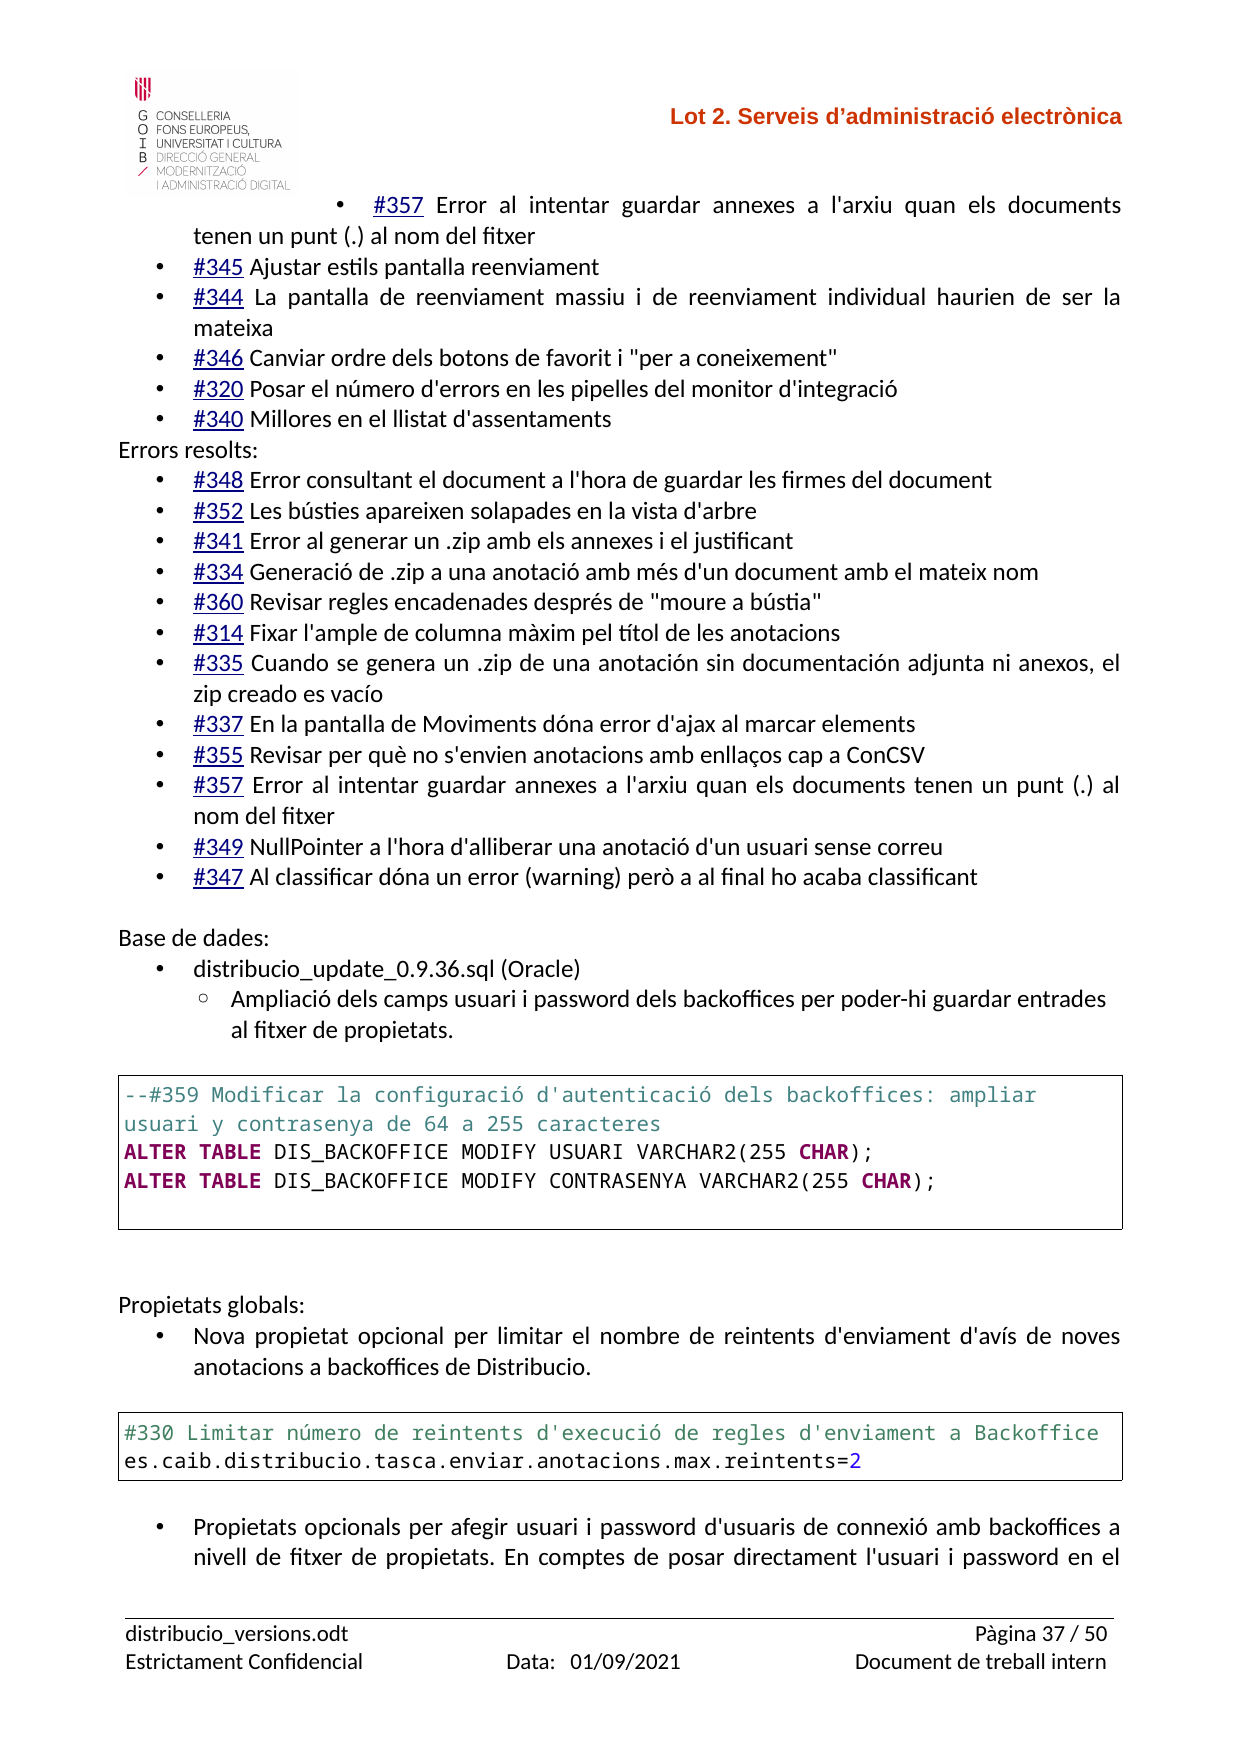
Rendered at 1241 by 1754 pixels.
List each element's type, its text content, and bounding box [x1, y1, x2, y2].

list #348 Error consultant el document a l'hora de guardar les firmes del document [156, 464, 1122, 495]
list Ampliació dels camps usuari i password dels backoffices per poder-hi guardar entrades al fitxer de propietats. [193, 983, 1122, 1044]
picture [126, 70, 299, 197]
list Propietats opcionals per afegir usuari i password d'usuaris de connexió amb backoffices a nivell de fitxer de propietats. En comptes de posar directament l'usuari i password en el [156, 1511, 1122, 1572]
list #347 Al classificar dóna un error (warning) però a al final ho acaba classificant [156, 861, 1122, 892]
list #334 Generació de .zip a una anotació amb més d'un document amb el mateix nom [156, 556, 1122, 586]
list #337 En la pantalla de Moviments dóna error d'ajax al marcar elements [156, 708, 1122, 739]
list #320 Posar el número d'errors en les pipelles del monitor d'integració [156, 373, 1122, 403]
list #345 Ajustar estils pantalla reenviament [156, 251, 1122, 281]
list #352 Les bústies apareixen solapades en la vista d'arbre [156, 495, 1122, 525]
list #357 Error al intentar guardar annexes a l'arxiu quan els documents tenen un punt (.) al nom del fitxer [156, 769, 1122, 831]
table_header --#359 Modificar la configuració d'autenticació dels backoffices: ampliar usuari y contrasenya de 64 a 255 caracteres ALTER TABLE DIS_BACKOFFICE MODIFY USUARI VARCHAR2(255 CHAR); ALTER TABLE DIS_BACKOFFICE MODIFY CONTRASENYA VARCHAR2(255 CHAR); [119, 1076, 1122, 1228]
list #346 Canviar ordre dels botons de favorit i "per a coneixement" [156, 342, 1122, 373]
list #341 Error al generar un .zip amb els annexes i el justificant [156, 525, 1122, 556]
text Propietats globals: [118, 1290, 1122, 1320]
list #360 Revisar regles encadenades després de "moure a bústia" [156, 586, 1122, 617]
text Errors resolts: [118, 434, 1122, 464]
list #335 Cuando se genera un .zip de una anotación sin documentación adjunta ni anexos, el zip creado es vacío [156, 647, 1122, 708]
list #344 La pantalla de reenviament massiu i de reenviament individual haurien de ser la mateixa [156, 281, 1122, 342]
list #355 Revisar per què no s'envien anotacions amb enllaços cap a ConCSV [156, 739, 1122, 769]
list #357 Error al intentar guardar annexes a l'arxiu quan els documents tenen un punt (.) al nom del fitxer [156, 190, 1122, 251]
list #314 Fixar l'ample de columna màxim pel títol de les anotacions [156, 617, 1122, 647]
list distribucio_update_0.9.36.sql (Oracle) [156, 953, 1122, 983]
list #349 NullPointer a l'hora d'alliberar una anotació d'un usuari sense correu [156, 831, 1122, 861]
text Base de dades: [118, 922, 1122, 953]
table_header #330 Limitar número de reintents d'execució de regles d'enviament a Backoffice es.caib.distribucio.tasca.enviar.anotacions.max.reintents=2 [119, 1413, 1122, 1480]
list #340 Millores en el llistat d'assentaments [156, 403, 1122, 434]
list Nova propietat opcional per limitar el nombre de reintents d'enviament d'avís de noves anotacions a backoffices de Distribucio. [156, 1320, 1122, 1381]
